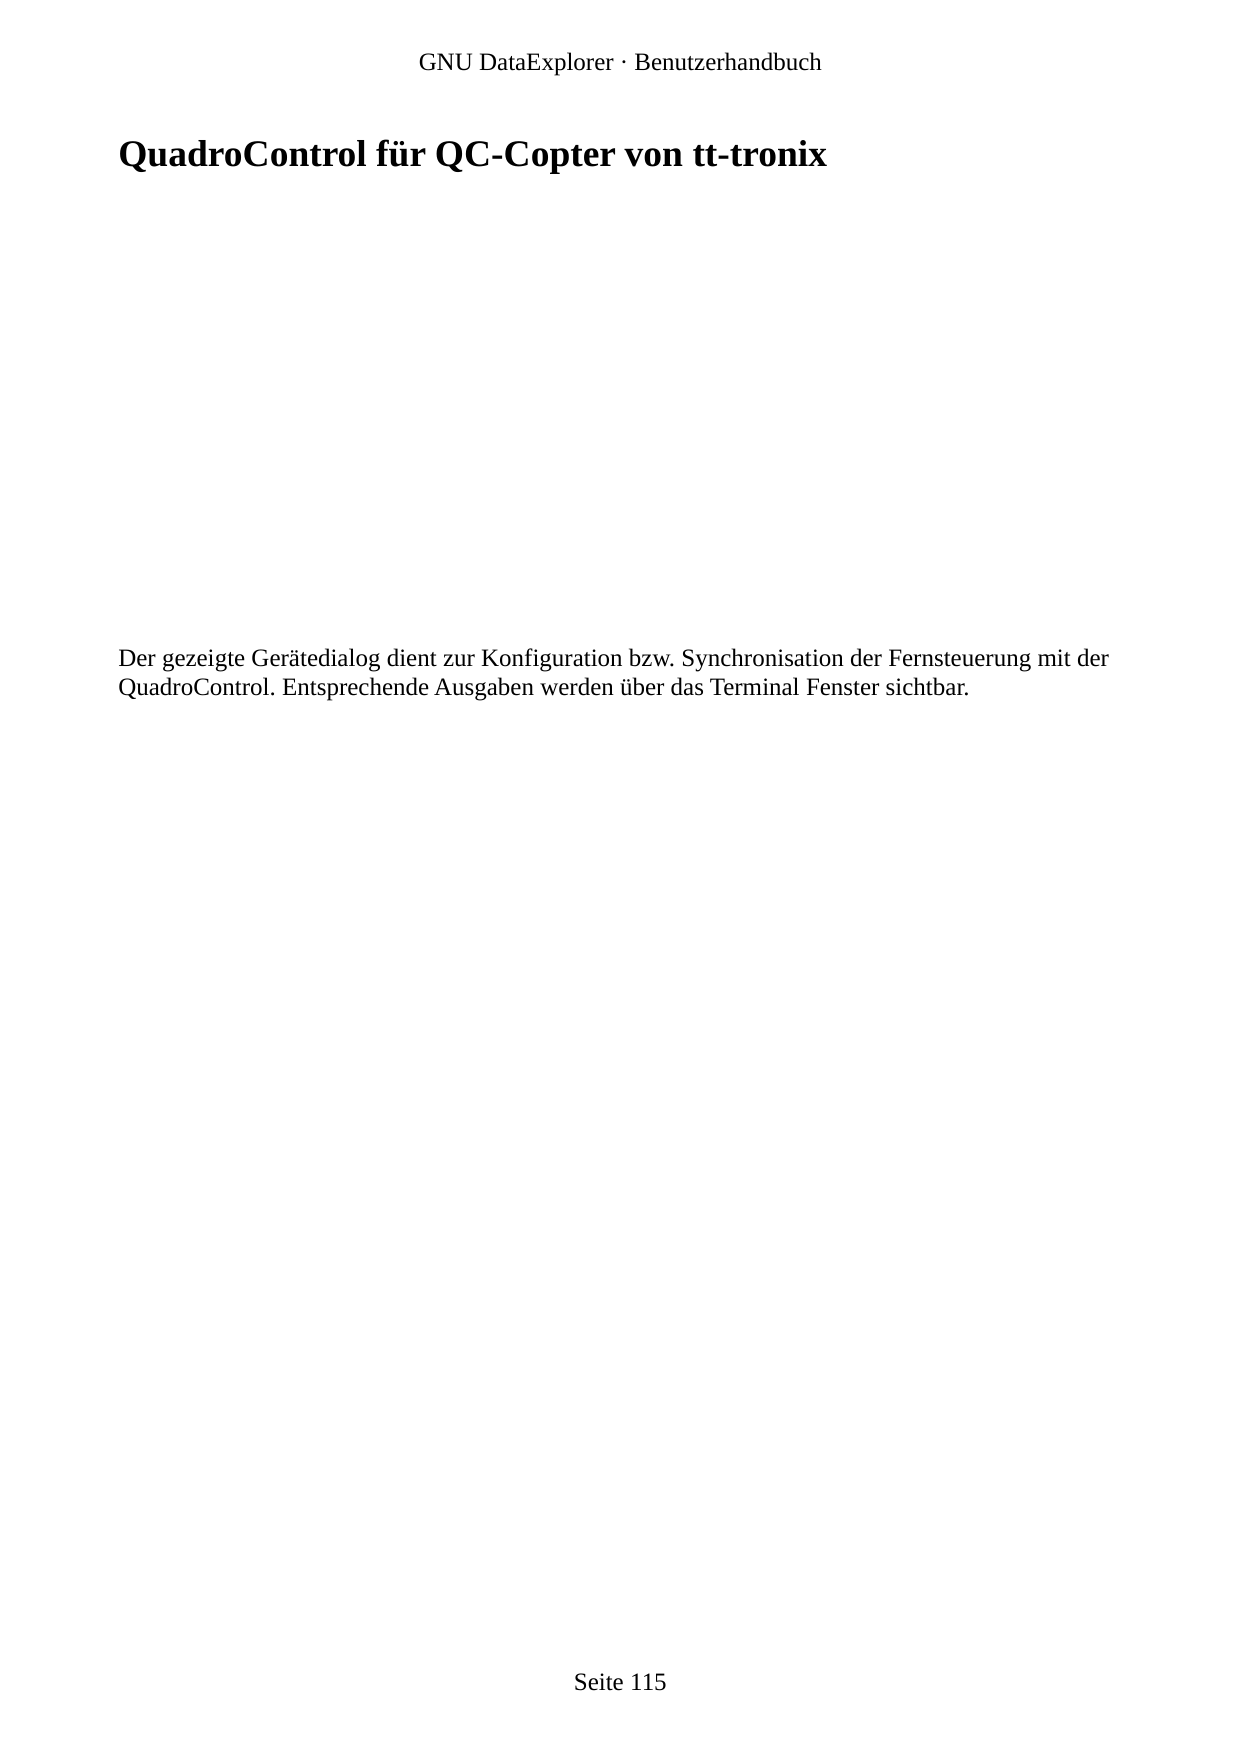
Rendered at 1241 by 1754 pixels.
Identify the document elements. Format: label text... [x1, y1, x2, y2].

text Der gezeigte Gerätedialog dient zur Konfiguration bzw. Synchronisation der Fernsteuerung mit der QuadroControl. Entsprechende Ausgaben werden über das Terminal Fenster sichtbar. [118, 643, 1122, 700]
subtitle QuadroControl für QC-Copter von tt-tronix [118, 131, 1122, 174]
